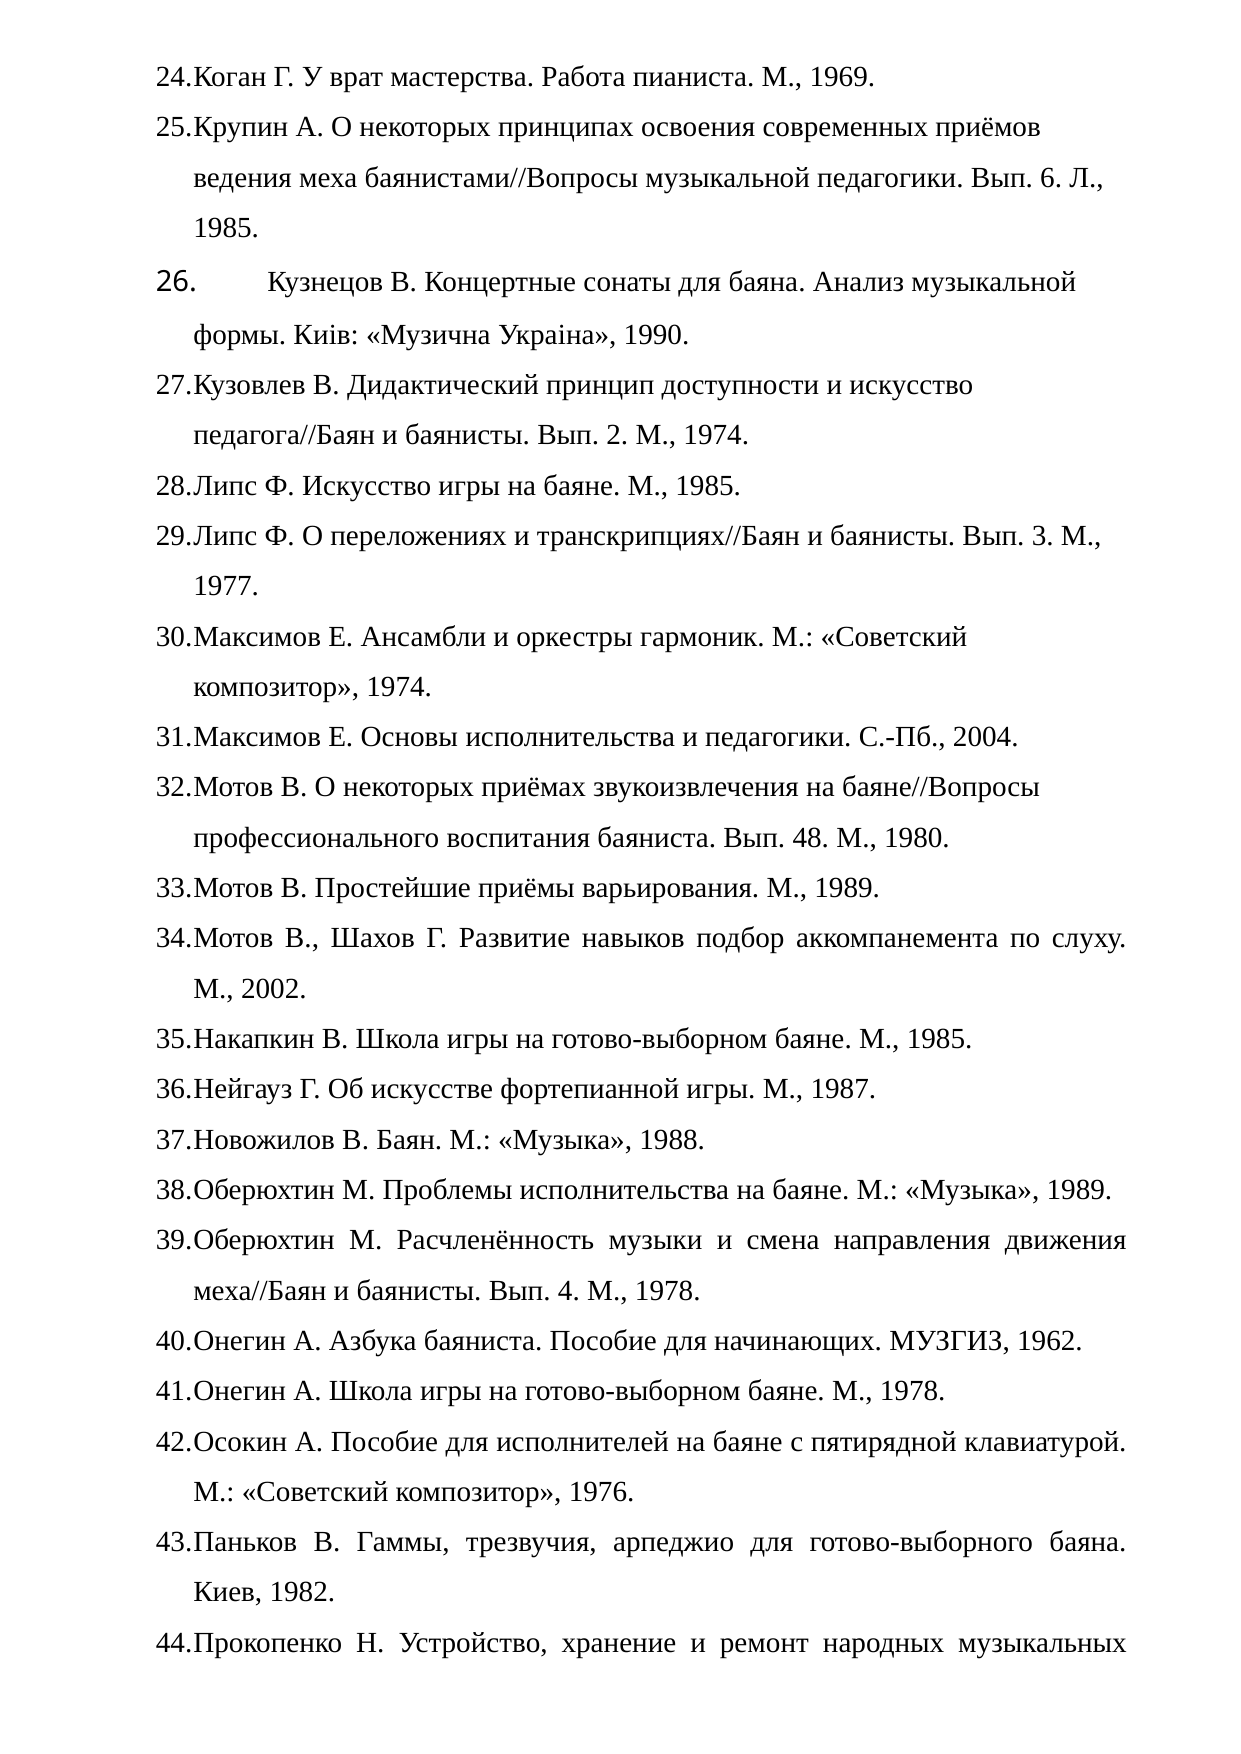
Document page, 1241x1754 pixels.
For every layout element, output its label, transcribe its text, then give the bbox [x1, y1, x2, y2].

list Онегин А. Школа игры на готово-выборном баяне. М., 1978. [156, 1373, 1128, 1407]
list Максимов Е. Основы исполнительства и педагогики. С.-Пб., 2004. [156, 719, 1128, 753]
list Новожилов В. Баян. М.: «Музыка», 1988. [156, 1122, 1128, 1155]
list Крупин А. О некоторых принципах освоения современных приёмов ведения меха баянистами//Вопросы музыкальной педагогики. Вып. 6. Л., 1985. [156, 109, 1128, 243]
list Липс Ф. Искусство игры на баяне. М., 1985. [156, 468, 1128, 501]
list Коган Г. У врат мастерства. Работа пианиста. М., 1969. [156, 59, 1128, 93]
list Максимов Е. Ансамбли и оркестры гармоник. М.: «Советский композитор», 1974. [156, 619, 1128, 702]
list Паньков В. Гаммы, трезвучия, арпеджио для готово-выборного баяна. Киев, 1982. [156, 1524, 1128, 1608]
list Осокин А. Пособие для исполнителей на баяне с пятирядной клавиатурой. М.: «Советский композитор», 1976. [156, 1424, 1128, 1507]
list Кузовлев В. Дидактический принцип доступности и искусство педагога//Баян и баянисты. Вып. 2. М., 1974. [156, 367, 1128, 451]
list Прокопенко Н. Устройство, хранение и ремонт народных музыкальных [156, 1625, 1128, 1658]
list Мотов В. Простейшие приёмы варьирования. М., 1989. [156, 870, 1128, 904]
list Мотов В. О некоторых приёмах звукоизвлечения на баяне//Вопросы профессионального воспитания баяниста. Вып. 48. М., 1980. [156, 769, 1128, 853]
list Оберюхтин М. Расчленённость музыки и смена направления движения меха//Баян и баянисты. Вып. 4. М., 1978. [156, 1222, 1128, 1306]
list Кузнецов В. Концертные сонаты для баяна. Анализ музыкальной формы. Киiв: «Музична Украiна», 1990. [156, 260, 1128, 350]
list Накапкин В. Школа игры на готово-выборном баяне. М., 1985. [156, 1021, 1128, 1055]
list Липс Ф. О переложениях и транскрипциях//Баян и баянисты. Вып. 3. М., 1977. [156, 518, 1128, 602]
list Мотов В., Шахов Г. Развитие навыков подбор аккомпанемента по слуху. М., 2002. [156, 921, 1128, 1004]
list Нейгауз Г. Об искусстве фортепианной игры. М., 1987. [156, 1071, 1128, 1105]
list Онегин А. Азбука баяниста. Пособие для начинающих. МУЗГИЗ, 1962. [156, 1323, 1128, 1357]
list Оберюхтин М. Проблемы исполнительства на баяне. М.: «Музыка», 1989. [156, 1172, 1128, 1206]
